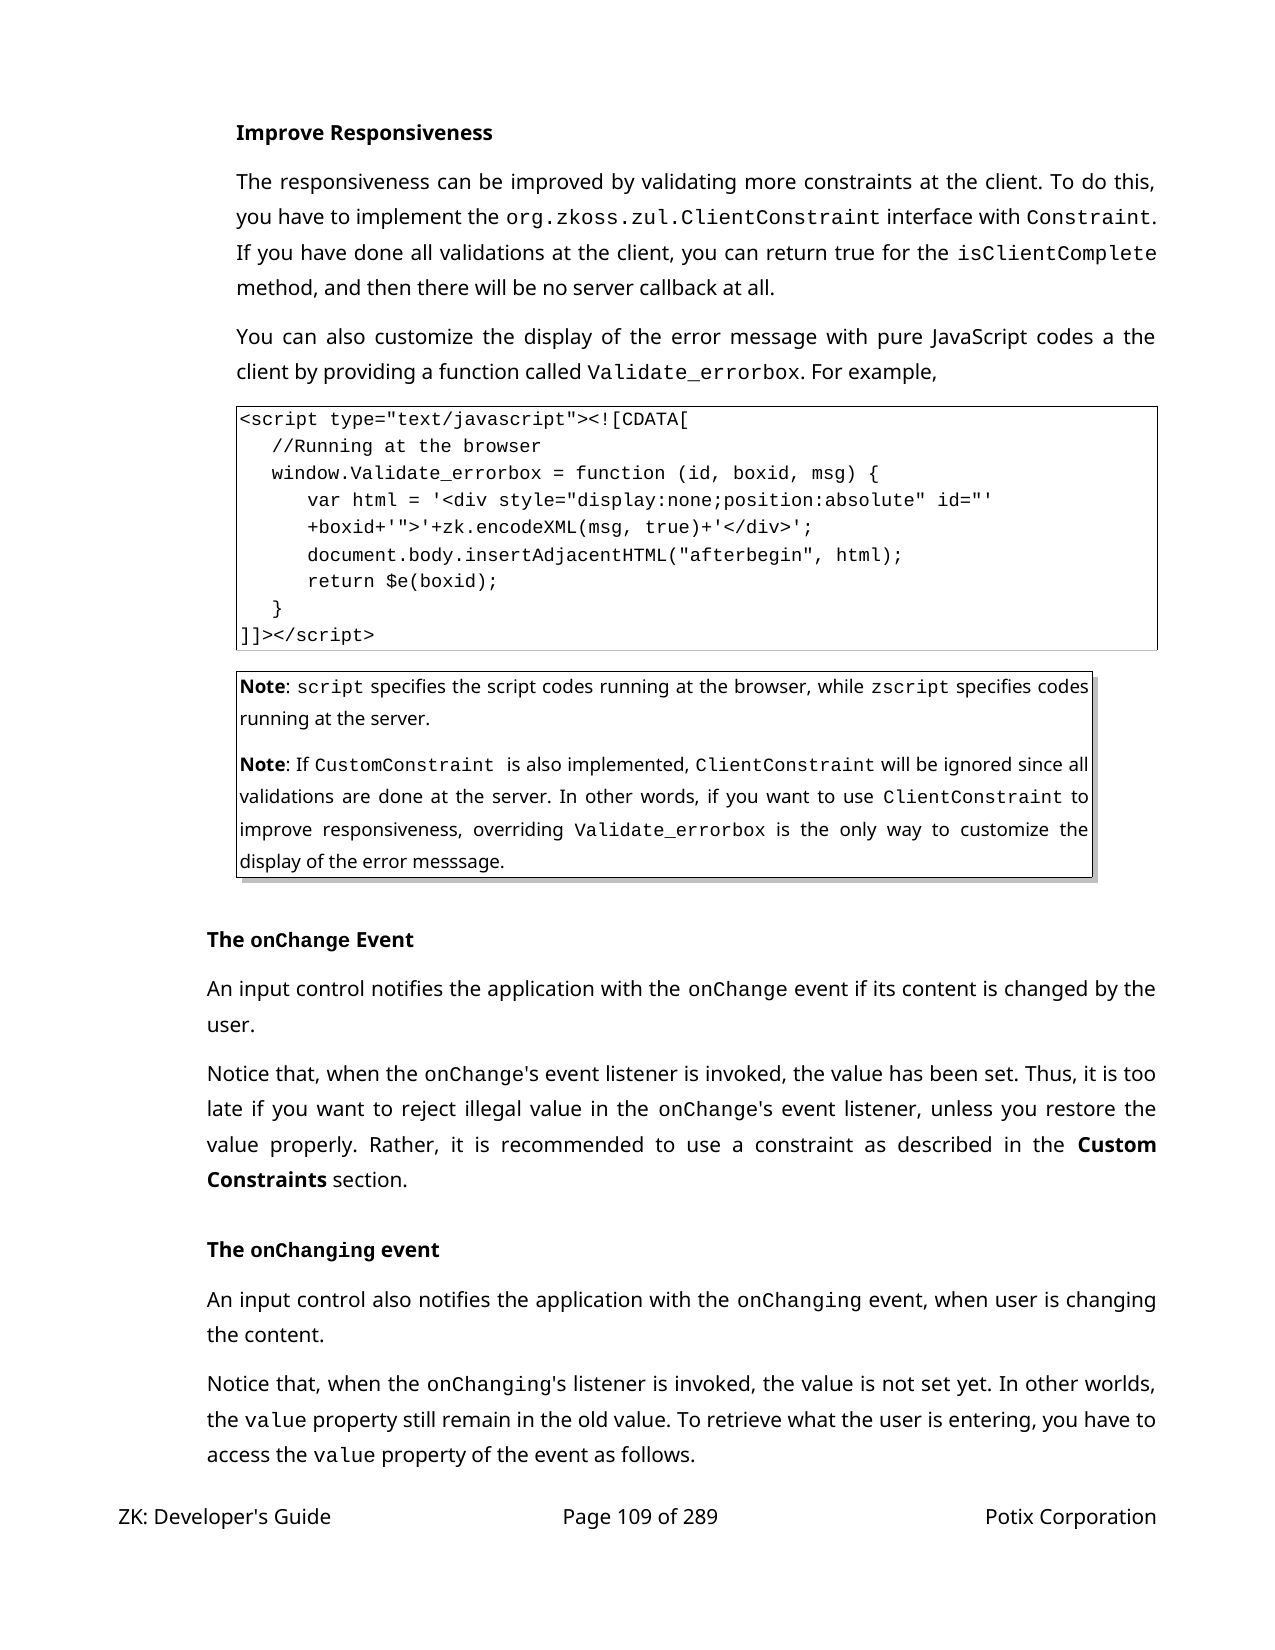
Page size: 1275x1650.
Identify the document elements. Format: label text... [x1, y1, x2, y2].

text An input control also notifies the application with the onChanging event, when user is changing the content. [207, 1285, 1157, 1348]
text Note: If CustomConstraint is also implemented, ClientConstraint will be ignored since all validations are done at the server. In other words, if you want to use ClientConstraint to improve responsiveness, overriding Validate_errorbox is the only way to customize the display of the error messsage. [237, 749, 1092, 877]
text document.body.insertAdjacentHTML("afterbegin", html); return $e(boxid); } [237, 542, 1157, 620]
subtitle The onChange Event [207, 925, 1157, 954]
text ]]></script> [237, 623, 1157, 650]
text Notice that, when the onChange's event listener is invoked, the value has been set. Thus, it is too late if you want to reject illegal value in the onChange's event listener, unless you restore the value properly. Rather, it is recommended to use a constraint as described in the Custom Constraints section. [207, 1059, 1157, 1193]
text var html = '<div style="display:none;position:absolute" id="' [237, 488, 1157, 512]
text //Running at the browser [237, 434, 1157, 458]
text The responsiveness can be improved by validating more constraints at the client. To do this, you have to implement the org.zkoss.zul.ClientConstraint interface with Constraint. If you have done all validations at the client, you can return true for the isClientComplete method, and then there will be no server callback at all. [236, 167, 1157, 301]
text +boxid+'">'+zk.encodeXML(msg, true)+'</div>'; [237, 515, 1157, 539]
text window.Validate_errorbox = function (id, boxid, msg) { [237, 461, 1157, 485]
text Note: script specifies the script codes running at the browser, while zscript specifies codes running at the server. [237, 672, 1092, 731]
subtitle The onChanging event [207, 1236, 1157, 1264]
subtitle Improve Responsiveness [236, 118, 1157, 146]
text Notice that, when the onChanging's listener is invoked, the value is not set yet. In other worlds, the value property still remain in the old value. To retrieve what the user is entering, you have to access the value property of the event as follows. [207, 1369, 1157, 1469]
text An input control notifies the application with the onChange event if its content is changed by the user. [207, 974, 1157, 1038]
text You can also customize the display of the error message with pure JavaScript codes a the client by providing a function called Validate_errorbox. For example, [236, 322, 1157, 386]
text <script type="text/javascript"><![CDATA[ [237, 407, 1157, 431]
